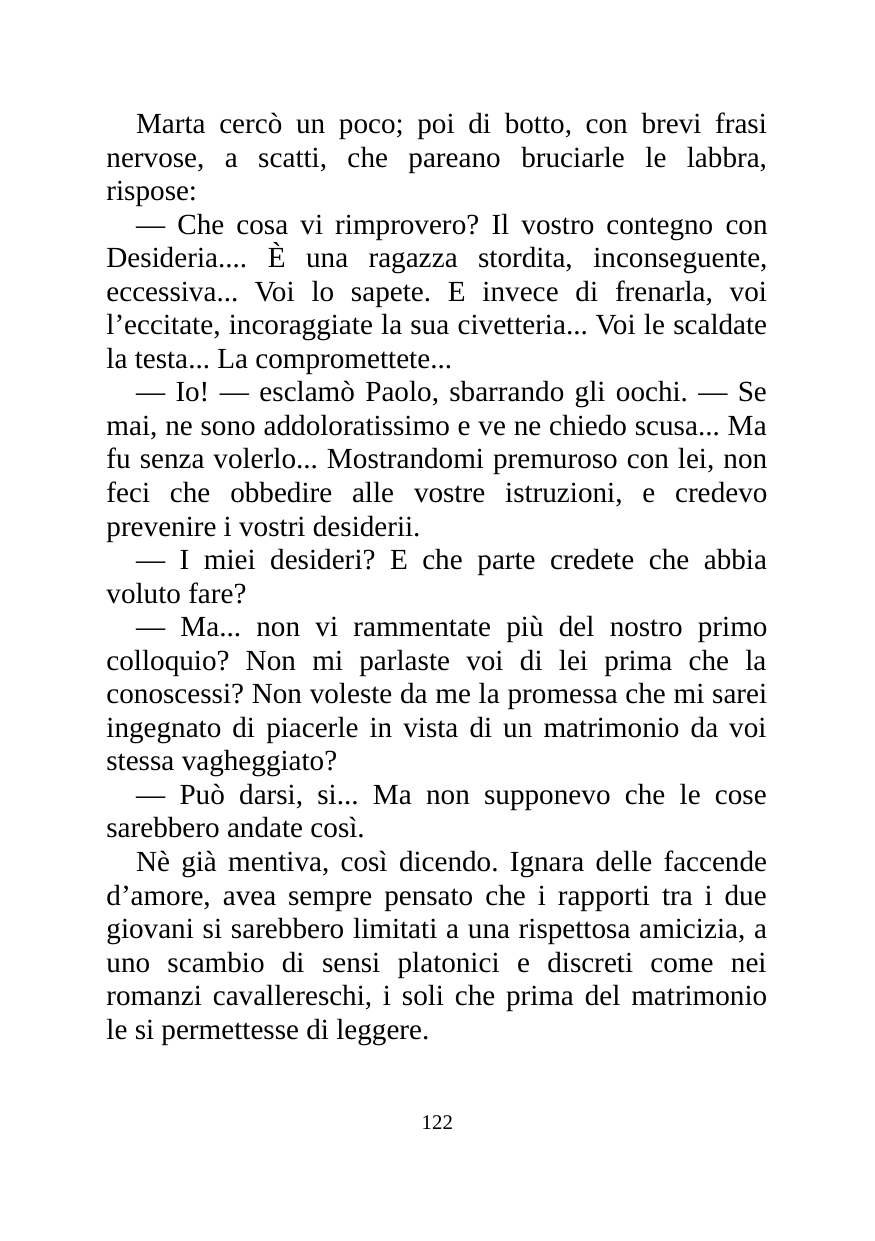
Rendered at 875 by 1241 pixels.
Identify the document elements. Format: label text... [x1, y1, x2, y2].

text — Io! — esclamò Paolo, sbarrando gli oochi. — Se mai, ne sono addoloratissimo e ve ne chiedo scusa... Ma fu senza volerlo... Mostrandomi premuroso con lei, non feci che obbedire alle vostre istruzioni, e credevo prevenire i vostri desiderii. [106, 374, 768, 542]
text — Che cosa vi rimprovero? Il vostro contegno con Desideria.... È una ragazza stordita, inconseguente, eccessiva... Voi lo sapete. E invece di frenarla, voi l’eccitate, incoraggiate la sua civetteria... Voi le scaldate la testa... La compromettete... [106, 207, 768, 374]
text — Può darsi, si... Ma non supponevo che le cose sarebbero andate così. [106, 777, 768, 844]
text — Ma... non vi rammentate più del nostro primo colloquio? Non mi parlaste voi di lei prima che la conoscessi? Non voleste da me la promessa che mi sarei ingegnato di piacerle in vista di un matrimonio da voi stessa vagheggiato? [106, 609, 768, 777]
text Nè già mentiva, così dicendo. Ignara delle faccende d’amore, avea sempre pensato che i rapporti tra i due giovani si sarebbero limitati a una rispettosa amicizia, a uno scambio di sensi platonici e discreti come nei romanzi cavallereschi, i soli che prima del matrimonio le si permettesse di leggere. [106, 844, 768, 1045]
text — I miei desideri? E che parte credete che abbia voluto fare? [106, 542, 768, 609]
text Marta cercò un poco; poi di botto, con brevi frasi nervose, a scatti, che pareano bruciarle le labbra, rispose: [106, 106, 768, 207]
